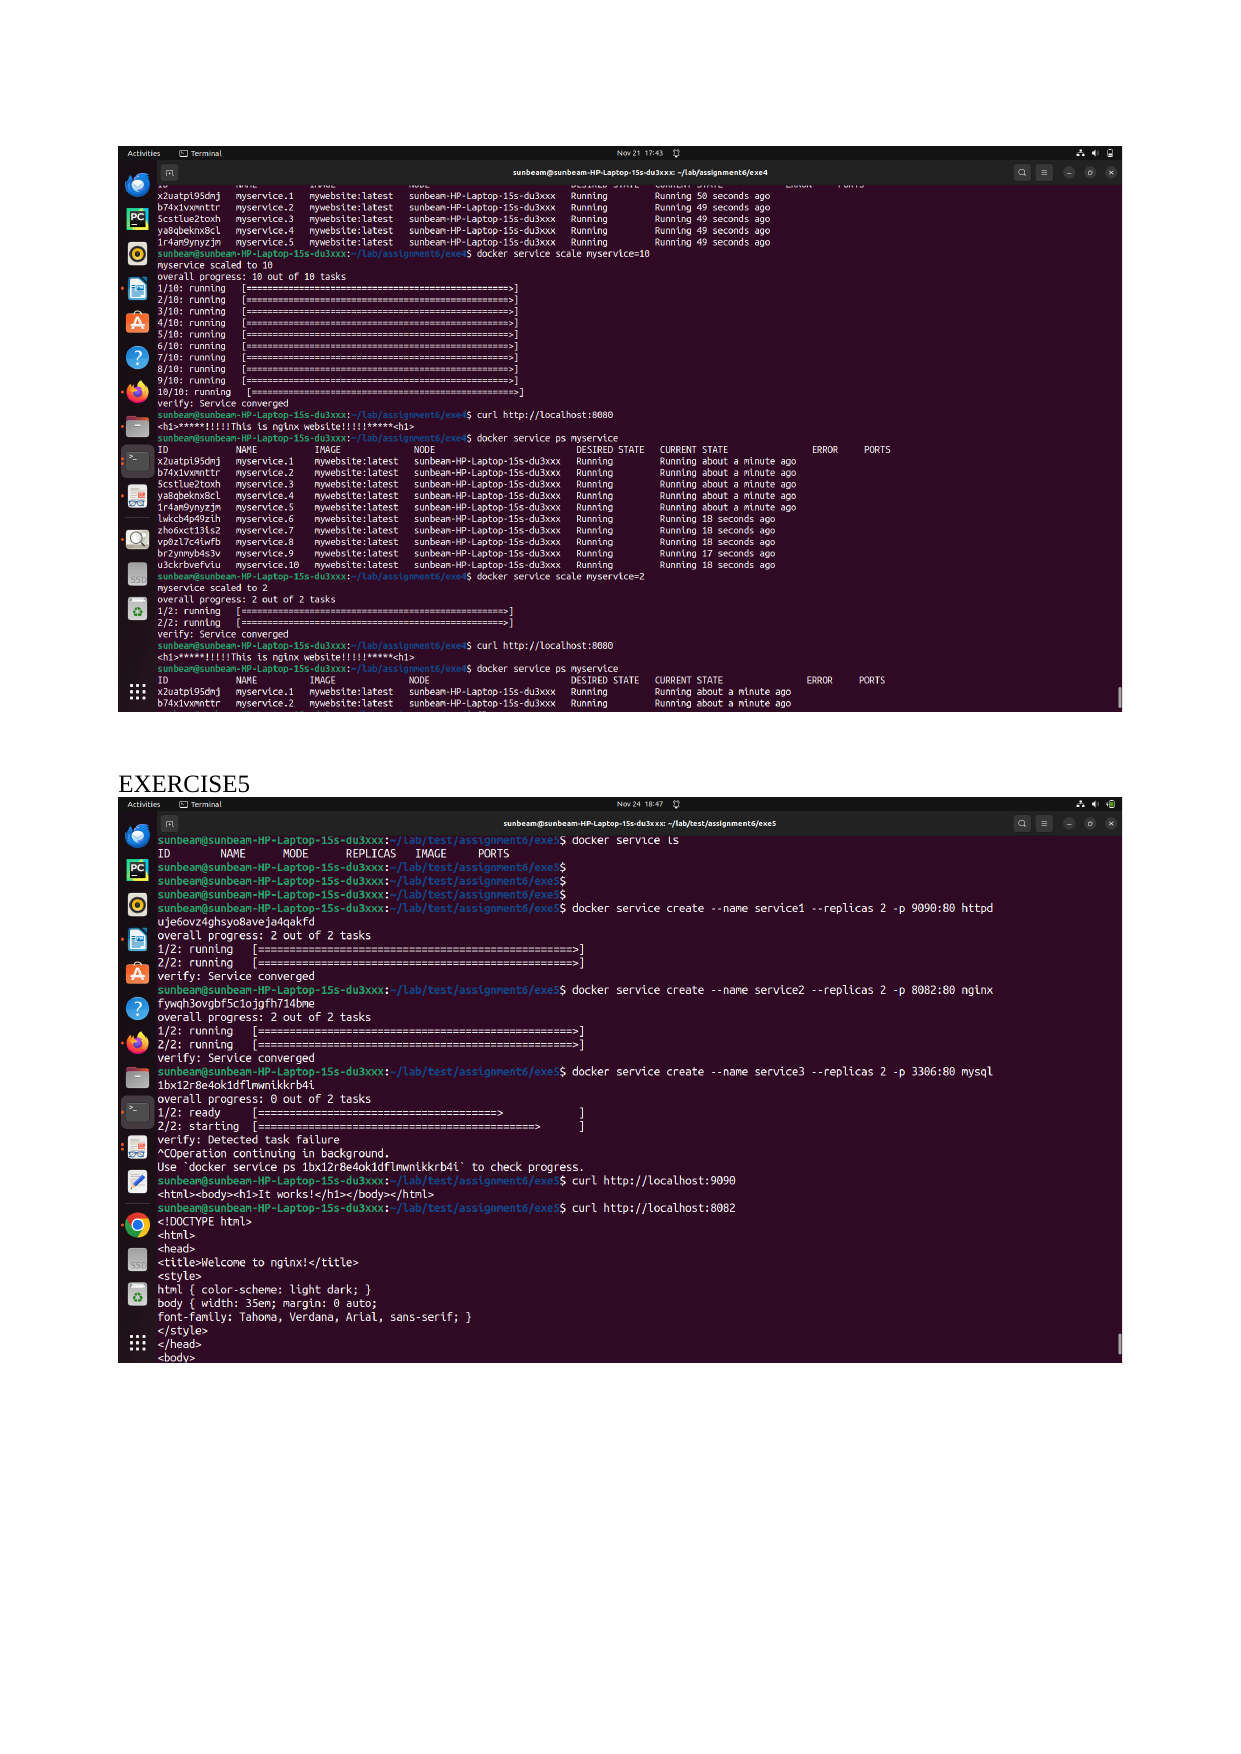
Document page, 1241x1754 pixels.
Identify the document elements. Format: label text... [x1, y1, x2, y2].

text EXERCISE5 [118, 769, 1122, 797]
picture [118, 146, 1123, 712]
picture [118, 797, 1123, 1363]
